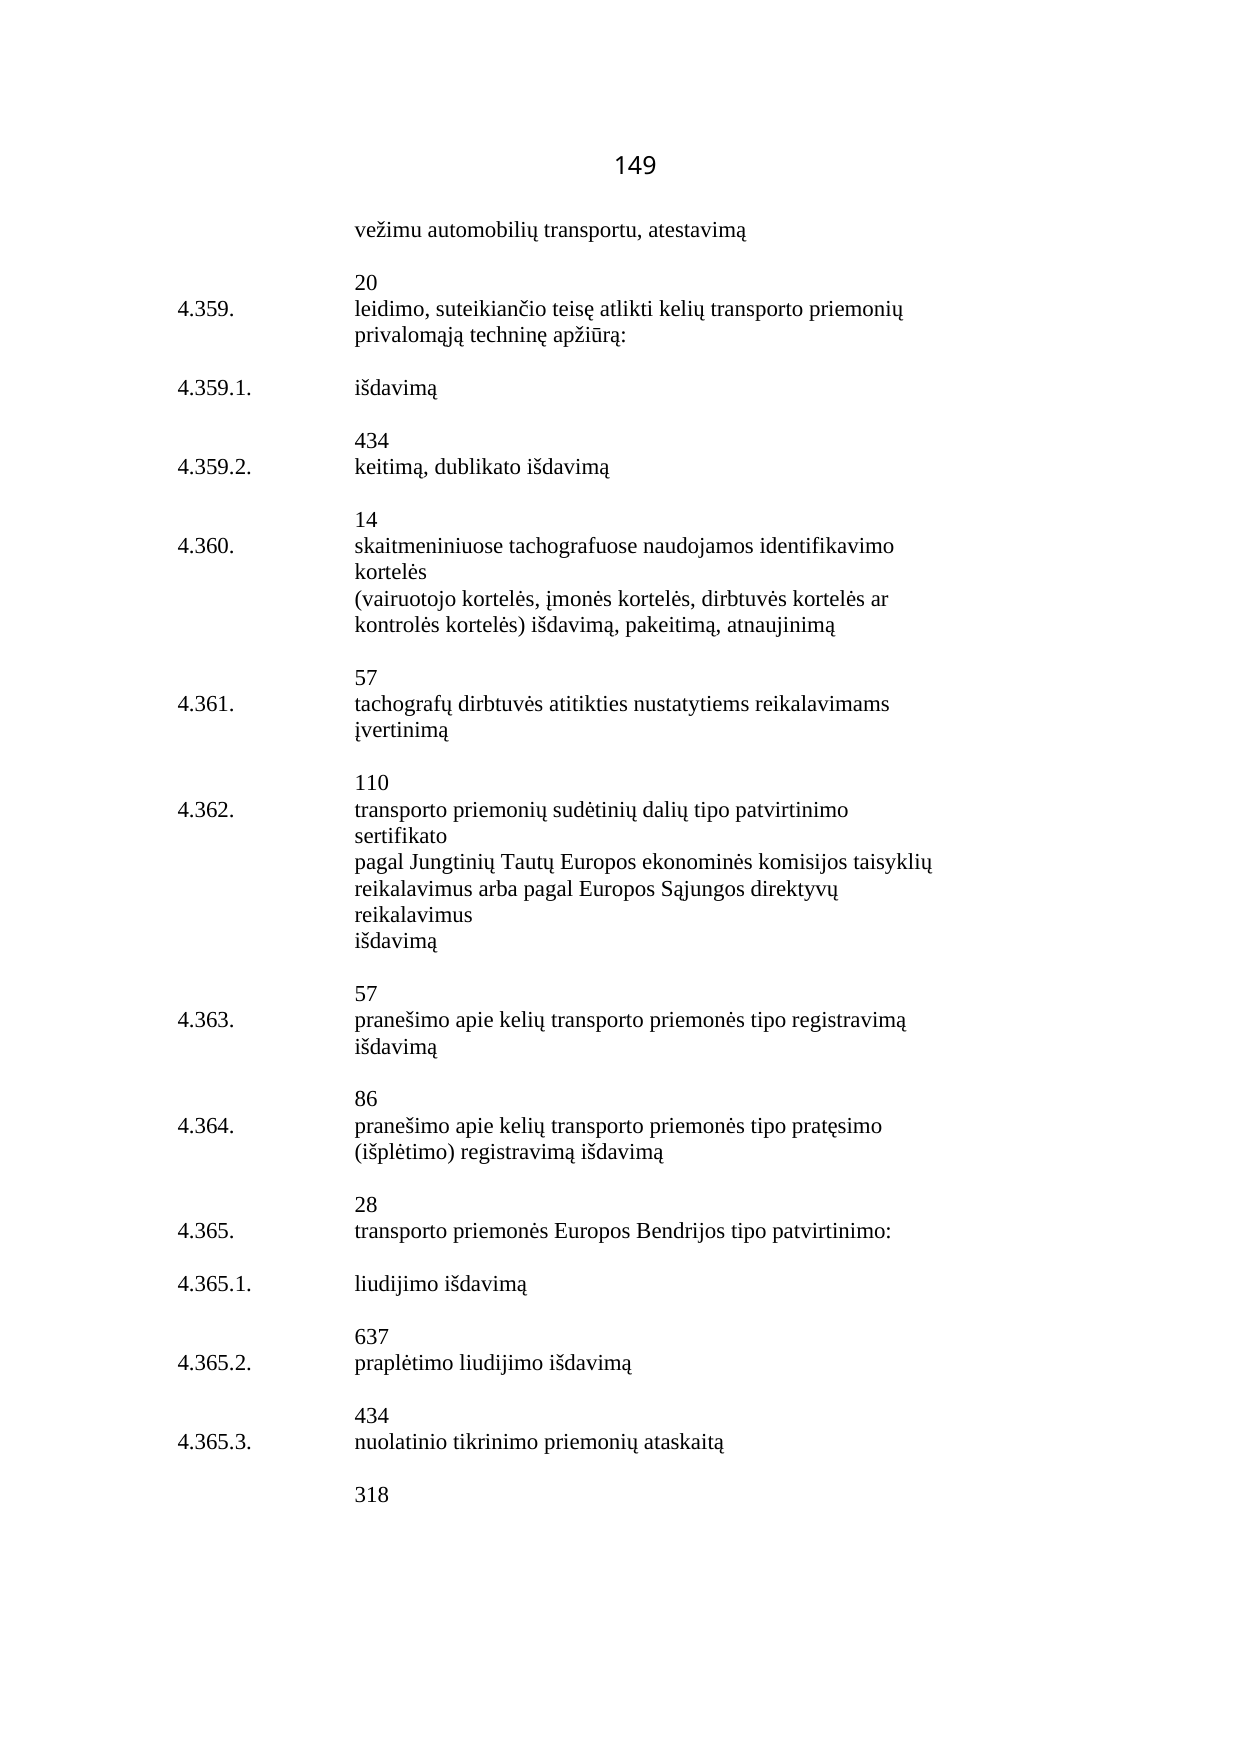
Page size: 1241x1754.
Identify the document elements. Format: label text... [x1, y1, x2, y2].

text 4.365.2. praplėtimo liudijimo išdavimą 434 [177, 1349, 945, 1428]
text 4.360. skaitmeniniuose tachografuose naudojamos identifikavimo kortelės [177, 532, 945, 585]
text 4.365.3. nuolatinio tikrinimo priemonių ataskaitą 318 [177, 1428, 945, 1507]
text 4.365. transporto priemonės Europos Bendrijos tipo patvirtinimo: [177, 1217, 945, 1270]
text (vairuotojo kortelės, įmonės kortelės, dirbtuvės kortelės ar [354, 585, 945, 611]
text išdavimą 57 [354, 927, 945, 1006]
text 4.361. tachografų dirbtuvės atitikties nustatytiems reikalavimams [177, 690, 945, 717]
text 4.359.2. keitimą, dublikato išdavimą 14 [177, 453, 945, 532]
text 4.365.1. liudijimo išdavimą 637 [177, 1270, 945, 1349]
text 4.359. leidimo, suteikiančio teisę atlikti kelių transporto priemonių [177, 295, 945, 321]
text 4.362. transporto priemonių sudėtinių dalių tipo patvirtinimo sertifikato [177, 796, 945, 848]
text 4.364. pranešimo apie kelių transporto priemonės tipo pratęsimo [177, 1112, 945, 1138]
text privalomąją techninę apžiūrą: [354, 321, 945, 374]
text išdavimą 86 [354, 1033, 945, 1112]
text vežimu automobilių transportu, atestavimą 20 [354, 216, 945, 295]
text įvertinimą 110 [354, 717, 945, 796]
text kontrolės kortelės) išdavimą, pakeitimą, atnaujinimą 57 [354, 611, 945, 690]
text reikalavimus arba pagal Europos Sąjungos direktyvų reikalavimus [354, 875, 945, 927]
text (išplėtimo) registravimą išdavimą 28 [354, 1138, 945, 1217]
text 4.359.1. išdavimą 434 [177, 374, 945, 453]
text pagal Jungtinių Tautų Europos ekonominės komisijos taisyklių [354, 848, 945, 875]
text 4.363. pranešimo apie kelių transporto priemonės tipo registravimą [177, 1006, 945, 1033]
